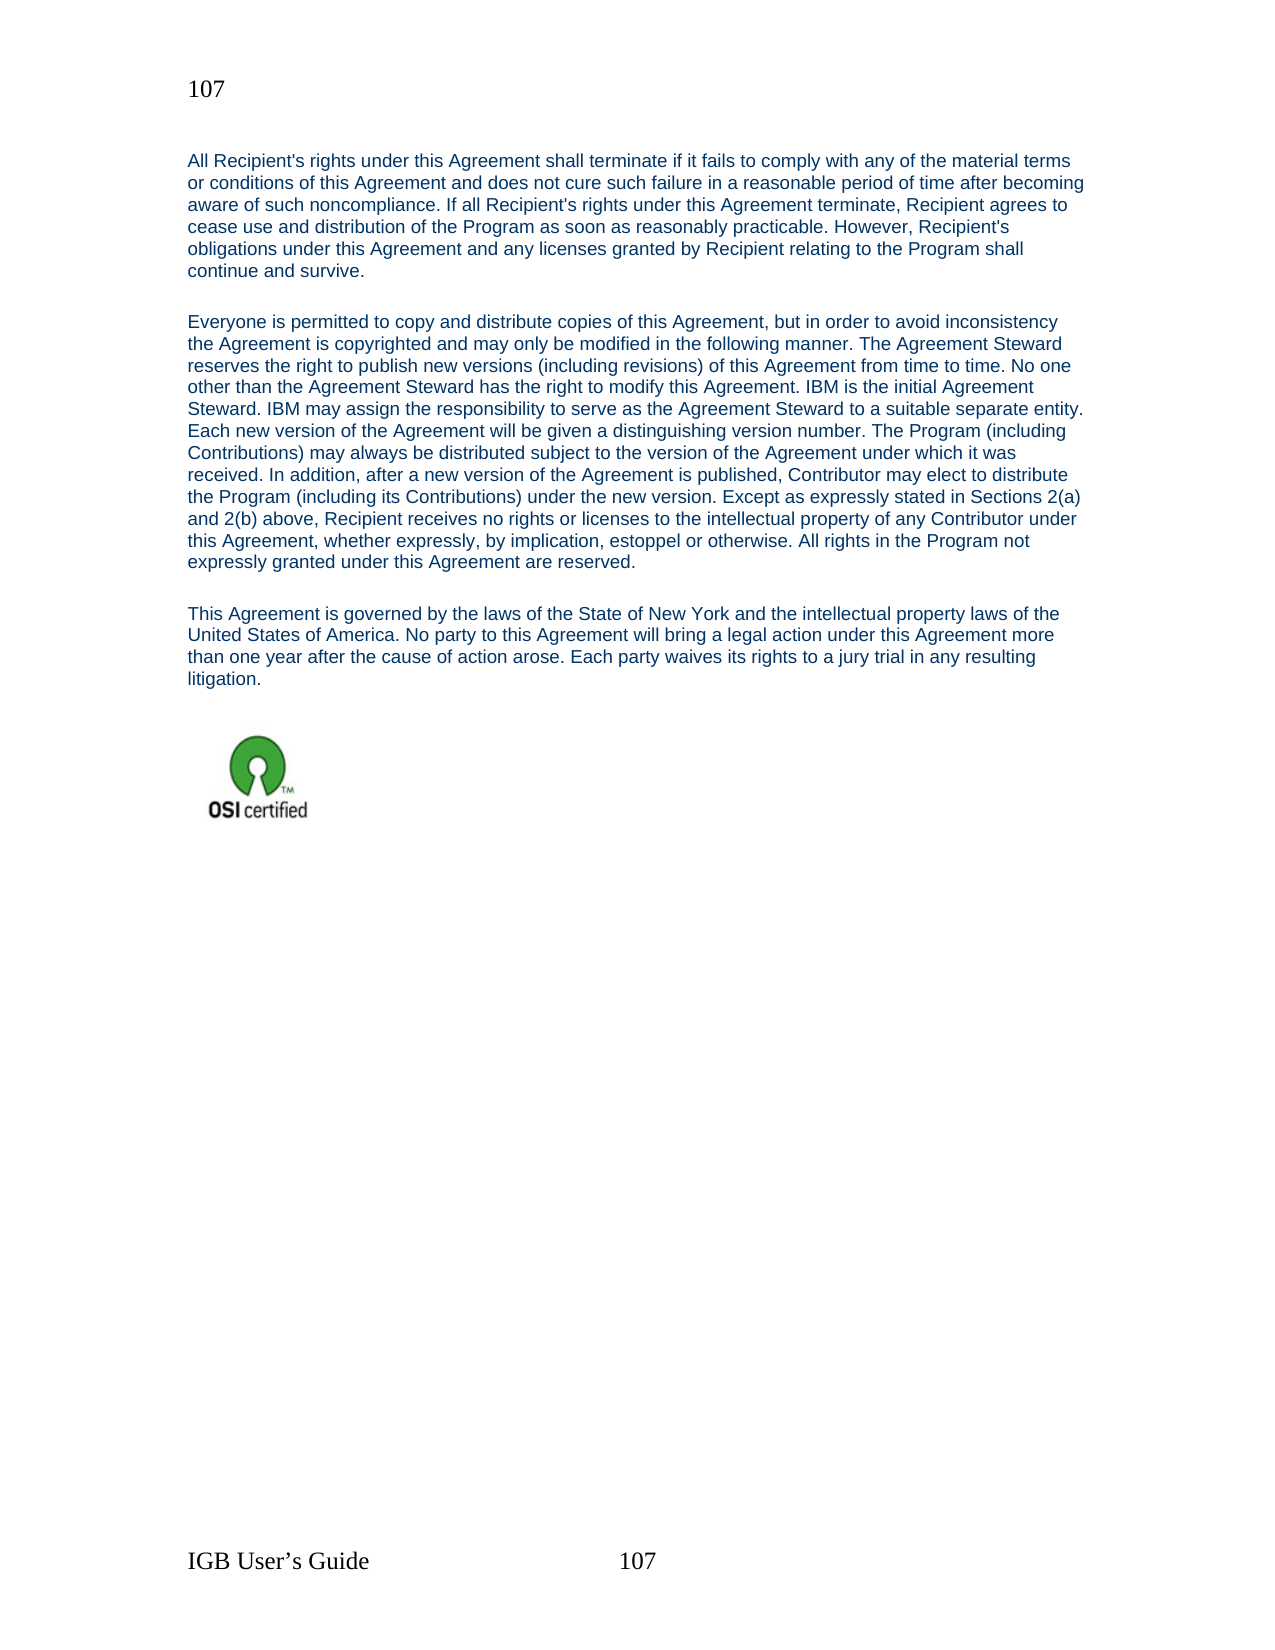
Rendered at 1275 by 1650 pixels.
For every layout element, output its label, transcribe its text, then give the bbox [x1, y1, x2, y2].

text This Agreement is governed by the laws of the State of New York and the intellectual property laws of the United States of America. No party to this Agreement will bring a legal action under this Agreement more than one year after the cause of action arose. Each party waives its rights to a jury trial in any resulting litigation. [187, 602, 1087, 689]
text All Recipient's rights under this Agreement shall terminate if it fails to comply with any of the material terms or conditions of this Agreement and does not cure such failure in a reasonable period of time after becoming aware of such noncompliance. If all Recipient's rights under this Agreement terminate, Recipient agrees to cease use and distribution of the Program as soon as reasonably practicable. However, Recipient's obligations under this Agreement and any licenses granted by Recipient relating to the Program shall continue and survive. [187, 150, 1087, 281]
text Everyone is permitted to copy and distribute copies of this Agreement, but in order to avoid inconsistency the Agreement is copyrighted and may only be modified in the following manner. The Agreement Steward reserves the right to publish new versions (including revisions) of this Agreement from time to time. No one other than the Agreement Steward has the right to modify this Agreement. IBM is the initial Agreement Steward. IBM may assign the responsibility to serve as the Agreement Steward to a suitable separate entity. Each new version of the Agreement will be given a distinguishing version number. The Program (including Contributions) may always be distributed subject to the version of the Agreement under which it was received. In addition, after a new version of the Agreement is published, Contributor may elect to distribute the Program (including its Contributions) under the new version. Except as expressly stated in Sections 2(a) and 2(b) above, Recipient receives no rights or licenses to the intellectual property of any Contributor under this Agreement, whether expressly, by implication, estoppel or otherwise. All rights in the Program not expressly granted under this Agreement are reserved. [187, 310, 1087, 573]
picture [204, 727, 312, 827]
